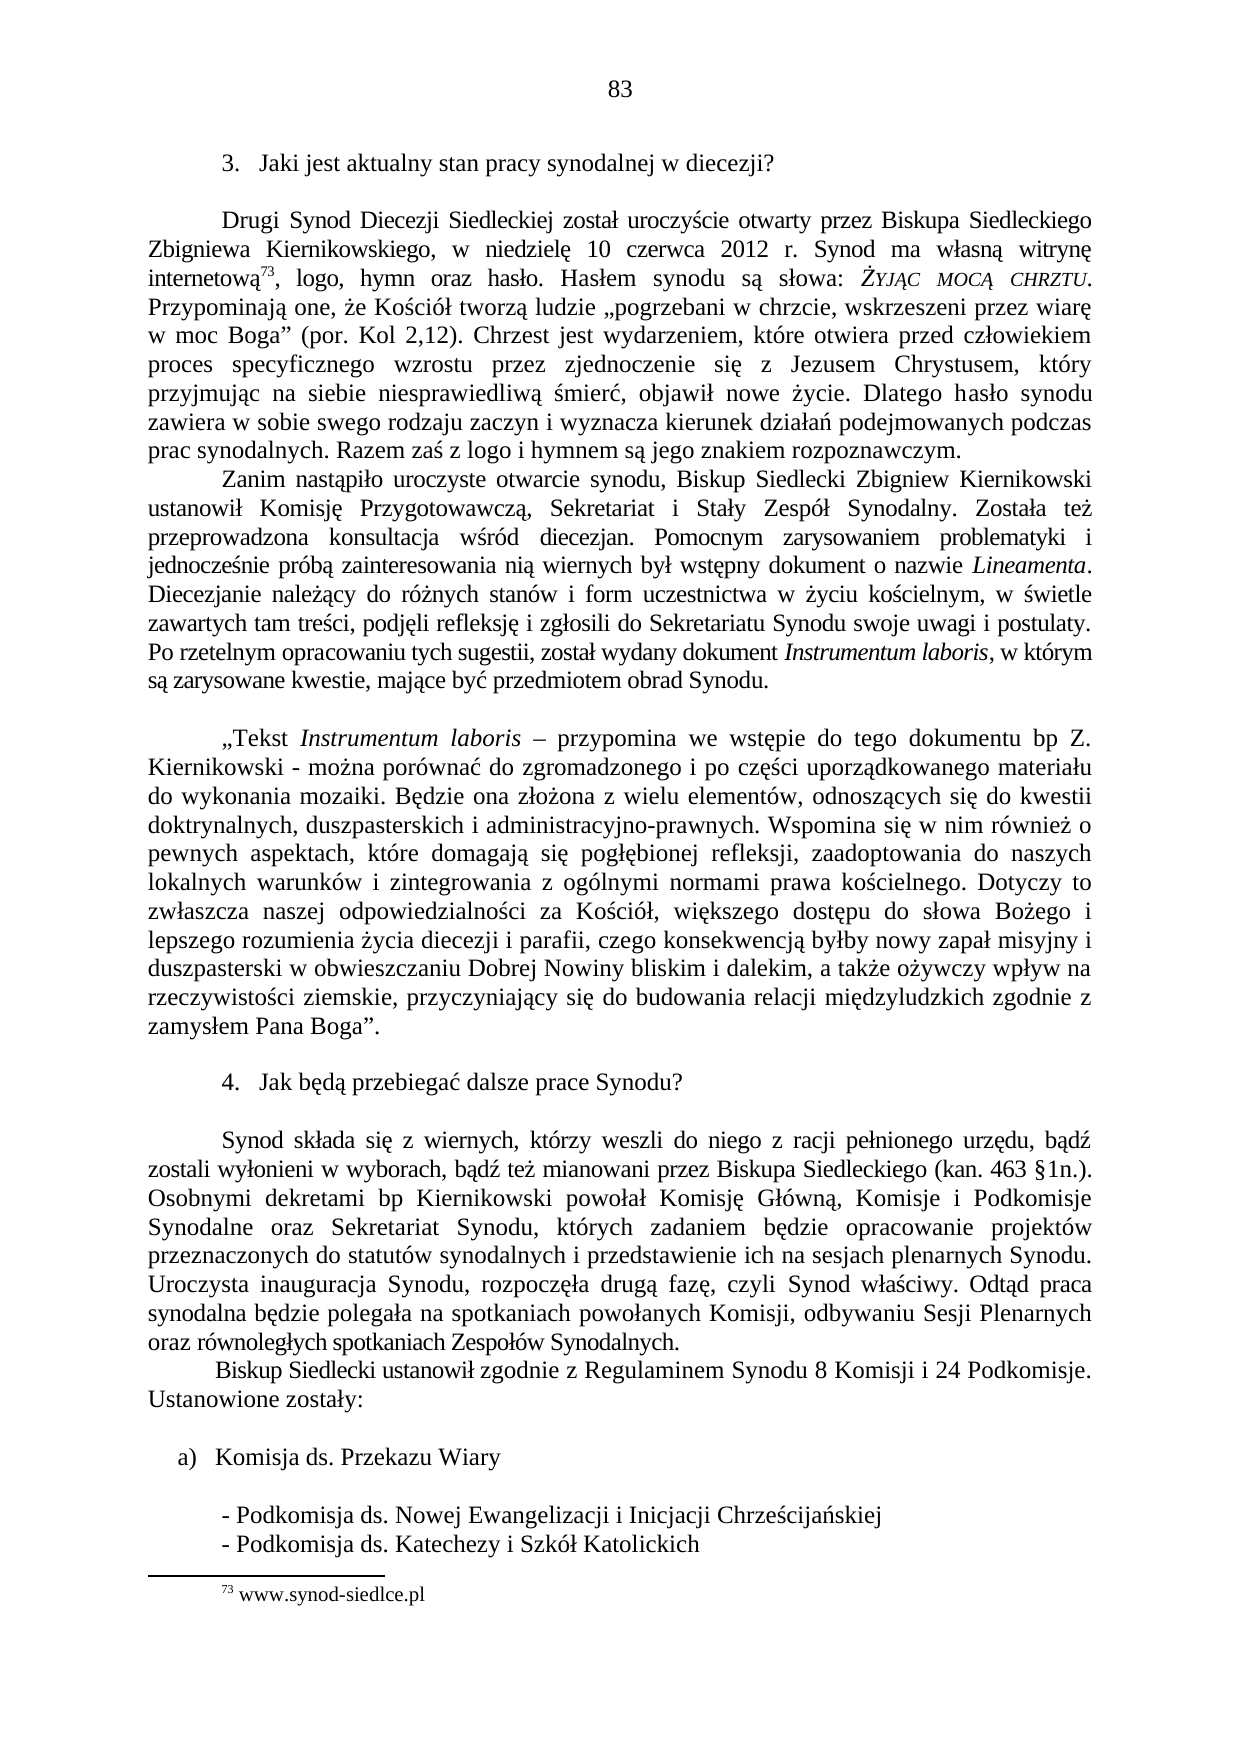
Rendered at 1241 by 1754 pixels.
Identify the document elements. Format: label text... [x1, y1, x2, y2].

text Drugi Synod Diecezji Siedleckiej został uroczyście otwarty przez Biskupa Siedleckiego Zbigniewa Kiernikowskiego, w niedzielę 10 czerwca 2012 r. Synod ma własną witrynę internetową, logo, hymn oraz hasło. Hasłem synodu są słowa: Żyjąc mocą chrztu. Przypominają one, że Kościół tworzą ludzie „pogrzebani w chrzcie, wskrzeszeni przez wiarę w moc Boga” (por. Kol 2,12). Chrzest jest wydarzeniem, które otwiera przed człowiekiem proces specyficznego wzrostu przez zjednoczenie się z Jezusem Chrystusem, który przyjmując na siebie niesprawiedliwą śmierć, objawił nowe życie. Dlatego hasło synodu zawiera w sobie swego rodzaju zaczyn i wyznacza kierunek działań podejmowanych podczas prac synodalnych. Razem zaś z logo i hymnem są jego znakiem rozpoznawczym. [148, 206, 1093, 464]
text - Podkomisja ds. Katechezy i Szkół Katolickich [148, 1529, 1093, 1558]
text Biskup Siedlecki ustanowił zgodnie z Regulaminem Synodu 8 Komisji i 24 Podkomisje. Ustanowione zostały: [148, 1356, 1093, 1413]
list Komisja ds. Przekazu Wiary [177, 1442, 1093, 1471]
list Jaki jest aktualny stan pracy synodalnej w diecezji? [221, 148, 1093, 176]
text Zanim nastąpiło uroczyste otwarcie synodu, Biskup Siedlecki Zbigniew Kiernikowski ustanowił Komisję Przygotowawczą, Sekretariat i Stały Zespół Synodalny. Została też przeprowadzona konsultacja wśród diecezjan. Pomocnym zarysowaniem problematyki i jednocześnie próbą zainteresowania nią wiernych był wstępny dokument o nazwie Lineamenta. Diecezjanie należący do różnych stanów i form uczestnictwa w życiu kościelnym, w świetle zawartych tam treści, podjęli refleksję i zgłosili do Sekretariatu Synodu swoje uwagi i postulaty. Po rzetelnym opracowaniu tych sugestii, został wydany dokument Instrumentum laboris, w którym są zarysowane kwestie, mające być przedmiotem obrad Synodu. [148, 464, 1093, 694]
text „Tekst Instrumentum laboris – przypomina we wstępie do tego dokumentu bp Z. Kiernikowski - można porównać do zgromadzonego i po części uporządkowanego materiału do wykonania mozaiki. Będzie ona złożona z wielu elementów, odnoszących się do kwestii doktrynalnych, duszpasterskich i administracyjno-prawnych. Wspomina się w nim również o pewnych aspektach, które domagają się pogłębionej refleksji, zaadoptowania do naszych lokalnych warunków i zintegrowania z ogólnymi normami prawa kościelnego. Dotyczy to zwłaszcza naszej odpowiedzialności za Kościół, większego dostępu do słowa Bożego i lepszego rozumienia życia diecezji i parafii, czego konsekwencją byłby nowy zapał misyjny i duszpasterski w obwieszczaniu Dobrej Nowiny bliskim i dalekim, a także ożywczy wpływ na rzeczywistości ziemskie, przyczyniający się do budowania relacji międzyludzkich zgodnie z zamysłem Pana Boga”. [148, 723, 1093, 1040]
text Synod składa się z wiernych, którzy weszli do niego z racji pełnionego urzędu, bądź zostali wyłonieni w wyborach, bądź też mianowani przez Biskupa Siedleckiego (kan. 463 §1n.). Osobnymi dekretami bp Kiernikowski powołał Komisję Główną, Komisje i Podkomisje Synodalne oraz Sekretariat Synodu, których zadaniem będzie opracowanie projektów przeznaczonych do statutów synodalnych i przedstawienie ich na sesjach plenarnych Synodu. Uroczysta inauguracja Synodu, rozpoczęła drugą fazę, czyli Synod właściwy. Odtąd praca synodalna będzie polegała na spotkaniach powołanych Komisji, odbywaniu Sesji Plenarnych oraz równoległych spotkaniach Zespołów Synodalnych. [148, 1126, 1093, 1356]
text - Podkomisja ds. Nowej Ewangelizacji i Inicjacji Chrześcijańskiej [148, 1500, 1093, 1529]
list Jak będą przebiegać dalsze prace Synodu? [221, 1069, 1093, 1096]
text www.synod-siedlce.pl [148, 1582, 1093, 1606]
